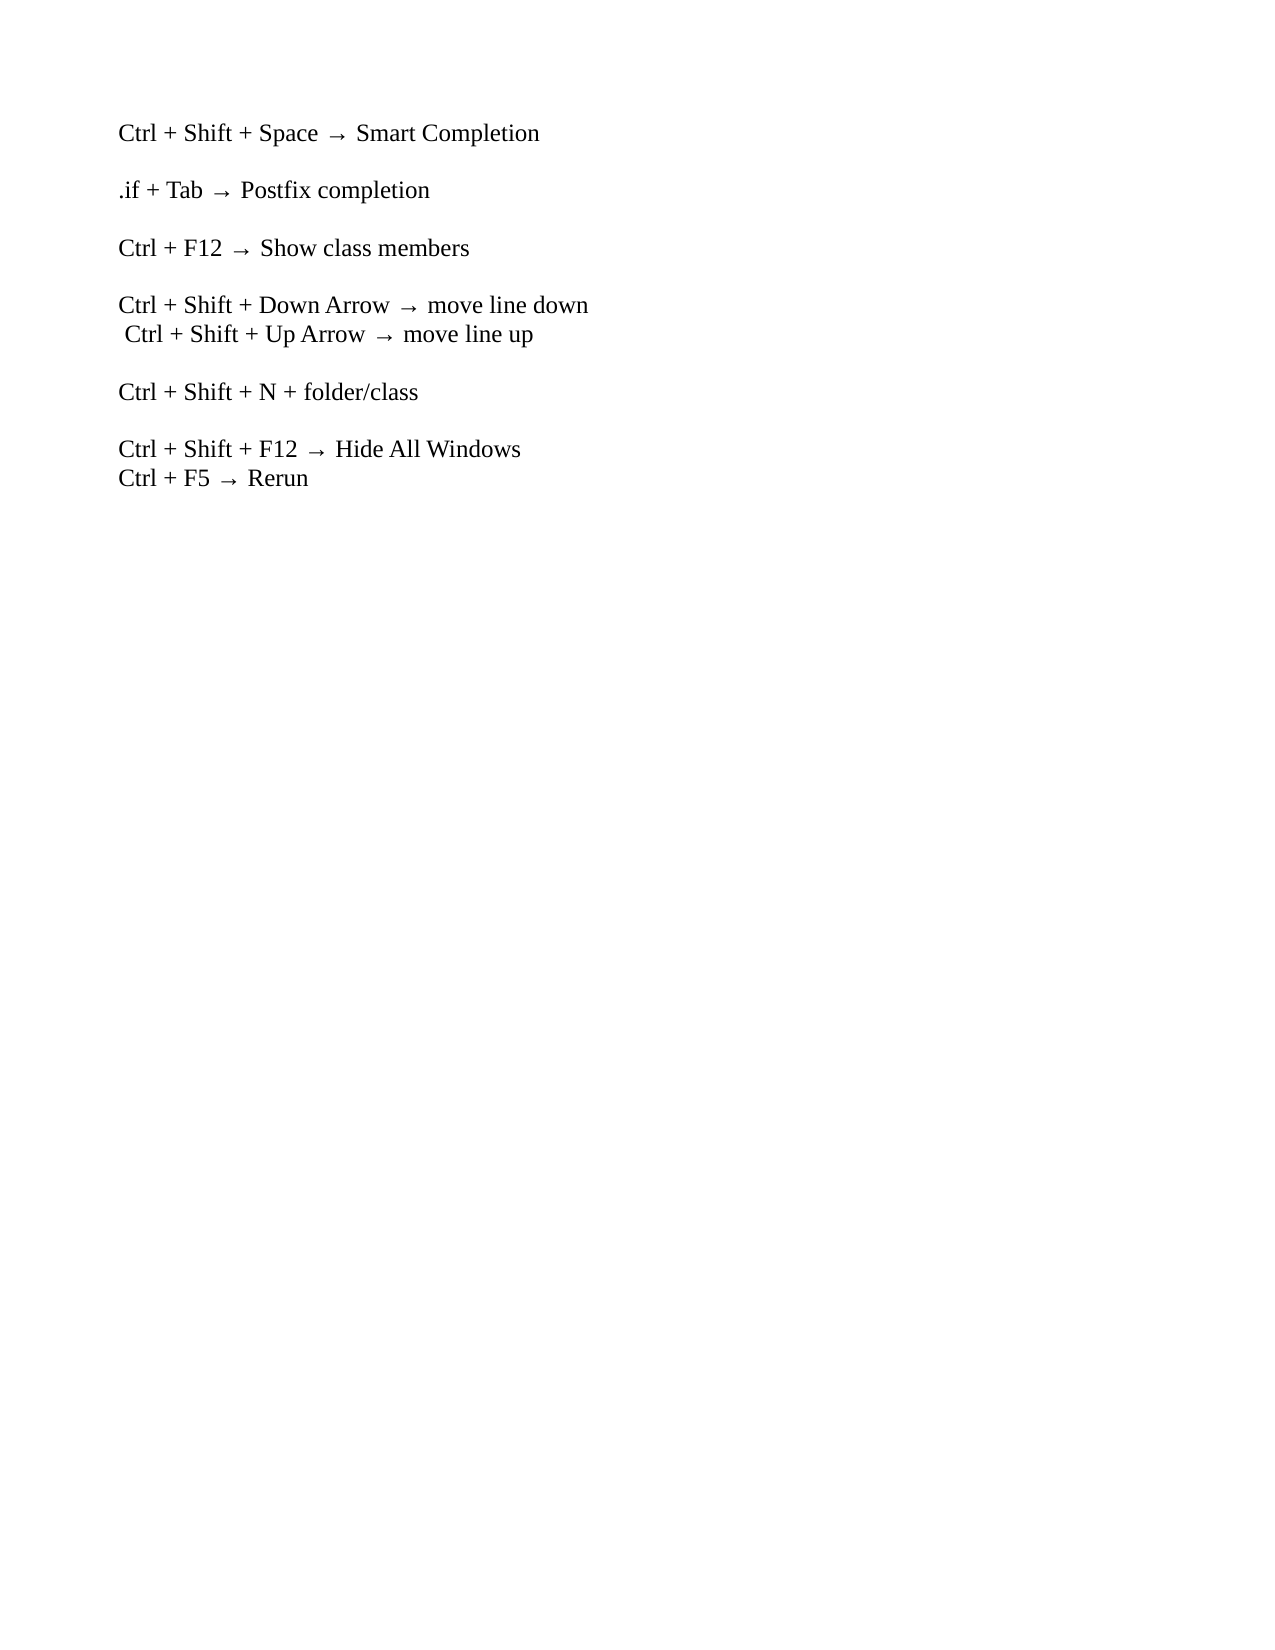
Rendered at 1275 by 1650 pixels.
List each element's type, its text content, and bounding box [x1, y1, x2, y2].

text Ctrl + F12 → Show class members [118, 233, 1157, 262]
text Ctrl + Shift + Up Arrow → move line up [118, 319, 1157, 348]
text Ctrl + Shift + F12 → Hide All Windows [118, 434, 1157, 463]
text Ctrl + Shift + N + folder/class [118, 377, 1157, 406]
text Ctrl + F5 → Rerun [118, 463, 1157, 492]
text Ctrl + Shift + Down Arrow → move line down [118, 291, 1157, 319]
text .if + Tab → Postfix completion [118, 176, 1157, 204]
text Ctrl + Shift + Space → Smart Completion [118, 118, 1157, 147]
